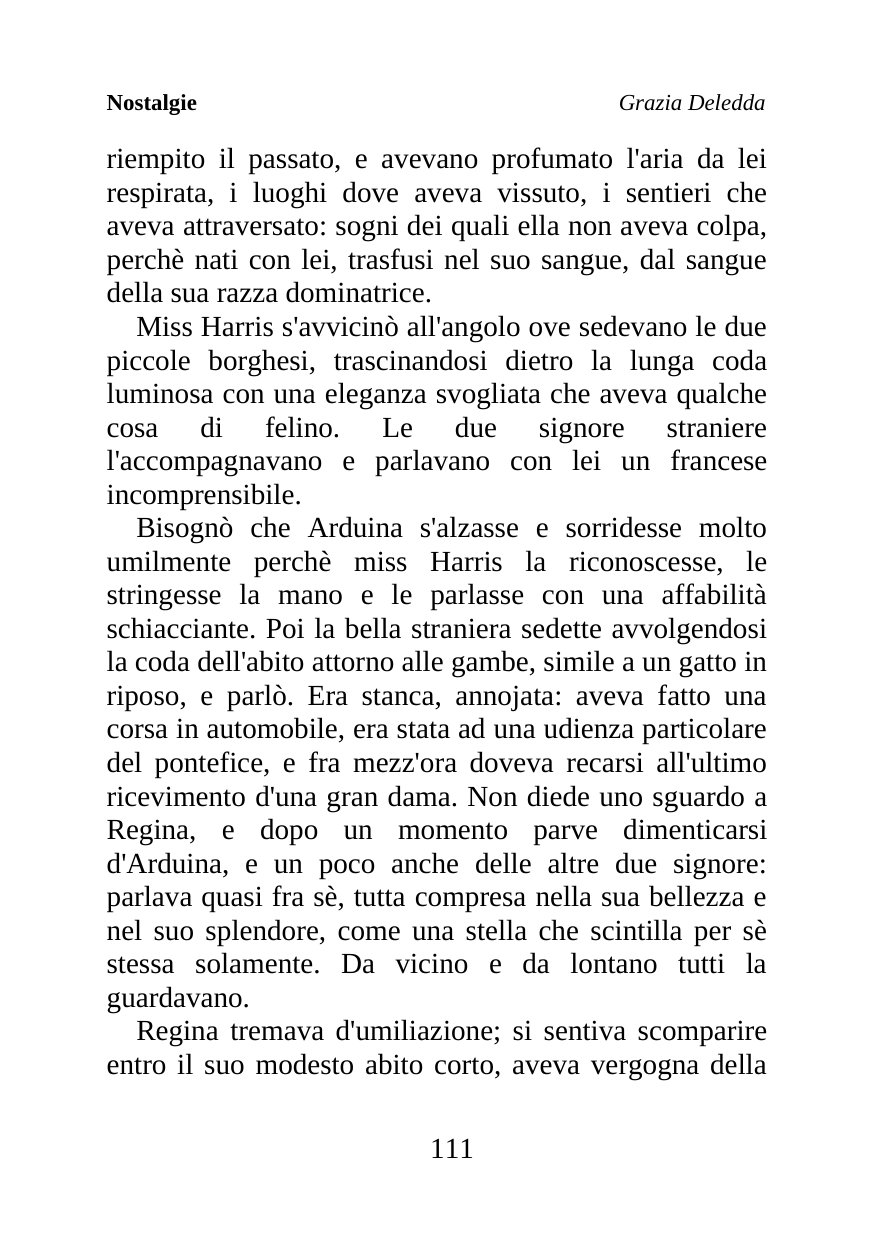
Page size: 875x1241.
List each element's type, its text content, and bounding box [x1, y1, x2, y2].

text Miss Harris s'avvicinò all'angolo ove sedevano le due piccole borghesi, trascinandosi dietro la lunga coda luminosa con una eleganza svogliata che aveva qualche cosa di felino. Le due signore straniere l'accompagnavano e parlavano con lei un francese incomprensibile. [106, 309, 768, 510]
text Regina tremava d'umiliazione; si sentiva scomparire entro il suo modesto abito corto, aveva vergogna della [106, 1013, 768, 1081]
text Bisognò che Arduina s'alzasse e sorridesse molto umilmente perchè miss Harris la riconoscesse, le stringesse la mano e le parlasse con una affabilità schiacciante. Poi la bella straniera sedette avvolgendosi la coda dell'abito attorno alle gambe, simile a un gatto in riposo, e parlò. Era stanca, annojata: aveva fatto una corsa in automobile, era stata ad una udienza particolare del pontefice, e fra mezz'ora doveva recarsi all'ultimo ricevimento d'una gran dama. Non diede uno sguardo a Regina, e dopo un momento parve dimenticarsi d'Arduina, e un poco anche delle altre due signore: parlava quasi fra sè, tutta compresa nella sua bellezza e nel suo splendore, come una stella che scintilla per sè stessa solamente. Da vicino e da lontano tutti la guardavano. [106, 510, 768, 1013]
text riempito il passato, e avevano profumato l'aria da lei respirata, i luoghi dove aveva vissuto, i sentieri che aveva attraversato: sogni dei quali ella non aveva colpa, perchè nati con lei, trasfusi nel suo sangue, dal sangue della sua razza dominatrice. [106, 141, 768, 309]
